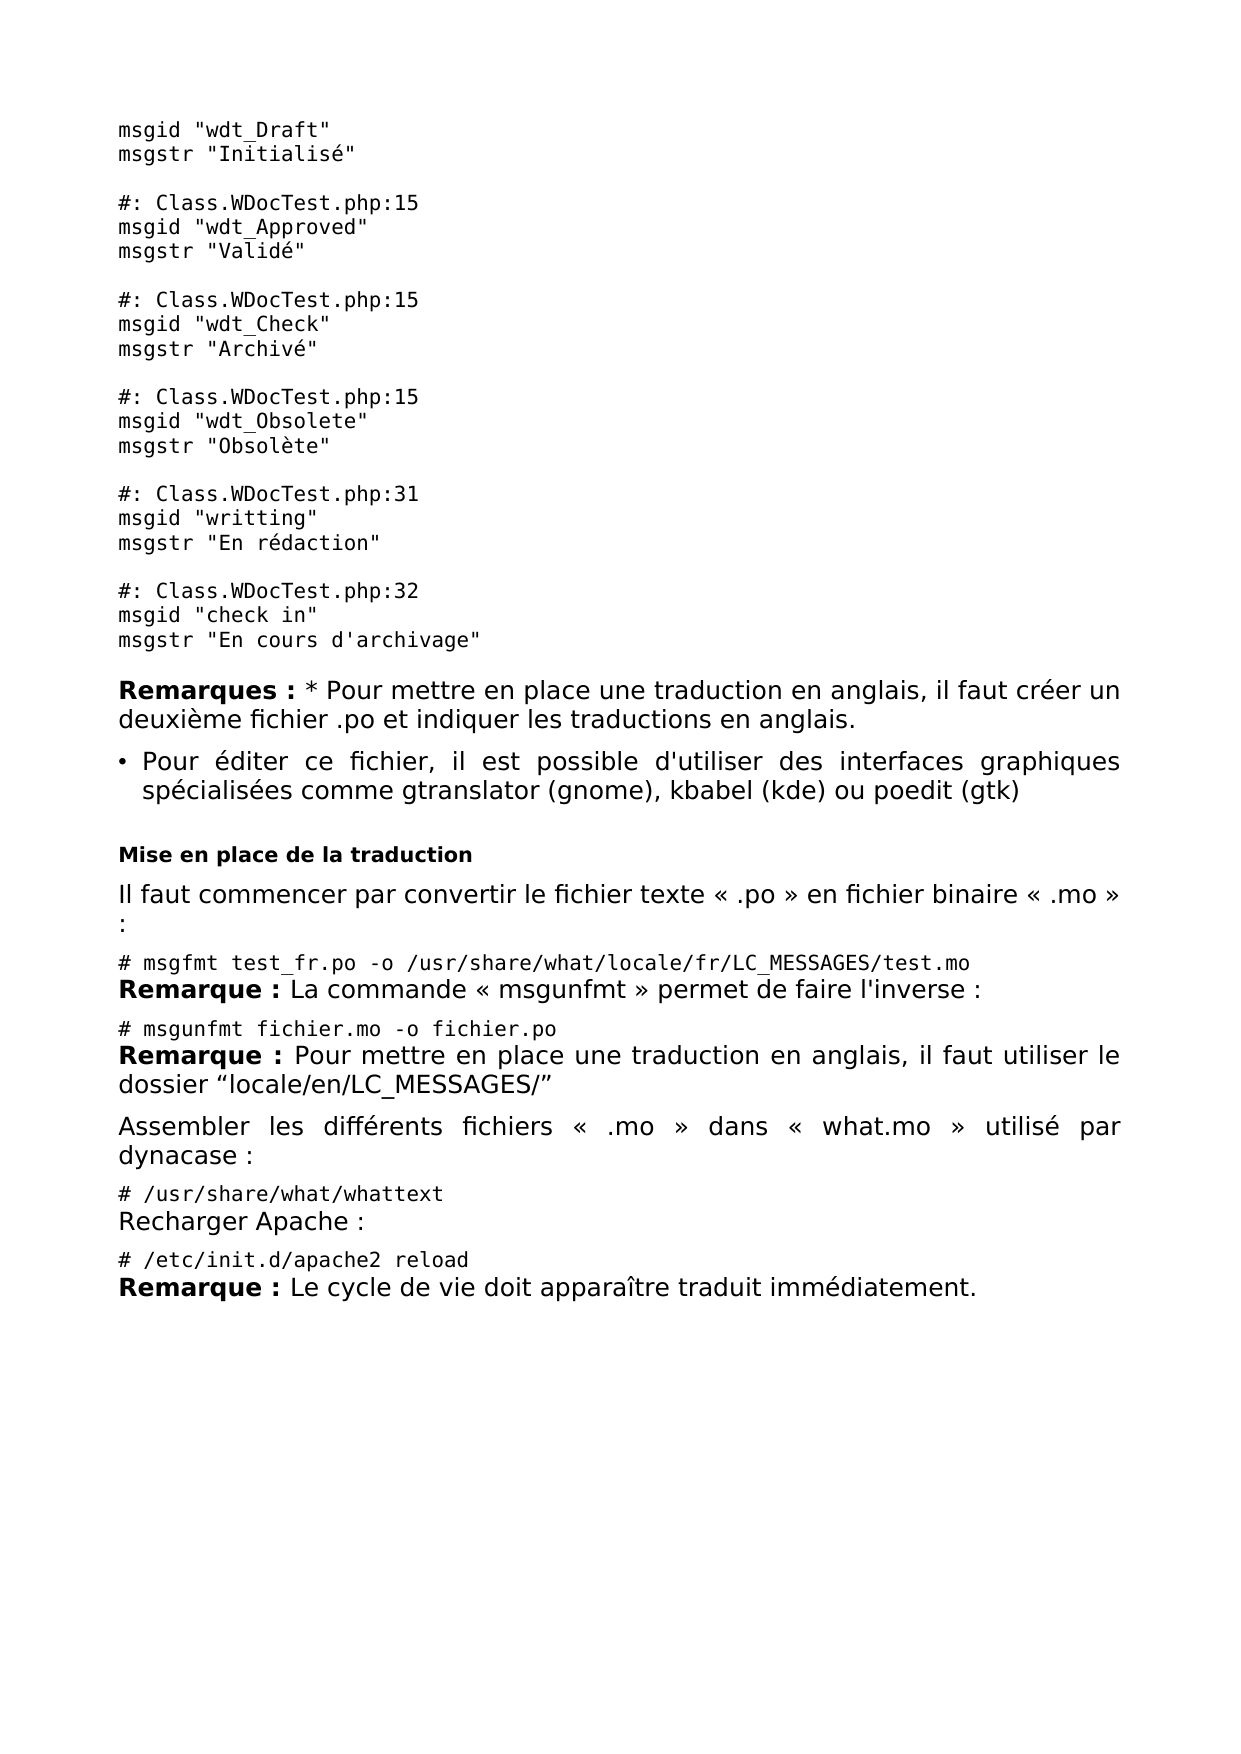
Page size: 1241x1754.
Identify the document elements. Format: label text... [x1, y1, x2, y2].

text Remarque : Pour mettre en place une traduction en anglais, il faut utiliser le dossier “locale/en/LC_MESSAGES/” [118, 1041, 1122, 1099]
text # /etc/init.d/apache2 reload [118, 1248, 1122, 1273]
text msgid "wdt_Draft" msgstr "Initialisé" #: Class.WDocTest.php:15 msgid "wdt_Approved" msgstr "Validé" #: Class.WDocTest.php:15 msgid "wdt_Check" msgstr "Archivé" #: Class.WDocTest.php:15 msgid "wdt_Obsolete" msgstr "Obsolète" #: Class.WDocTest.php:31 msgid "writting" msgstr "En rédaction" #: Class.WDocTest.php:32 msgid "check in" msgstr "En cours d'archivage" [118, 118, 1122, 676]
text # /usr/share/what/whattext [118, 1182, 1122, 1207]
text Assembler les différents fichiers « .mo » dans « what.mo » utilisé par dynacase : [118, 1112, 1122, 1170]
text Remarques : * Pour mettre en place une traduction en anglais, il faut créer un deuxième fichier .po et indiquer les traductions en anglais. [118, 676, 1122, 735]
text # msgunfmt fichier.mo -o fichier.po [118, 1017, 1122, 1041]
text Recharger Apache : [118, 1207, 1122, 1236]
subtitle Mise en place de la traduction [118, 843, 1122, 867]
list Pour éditer ce fichier, il est possible d'utiliser des interfaces graphiques spécialisées comme gtranslator (gnome), kbabel (kde) ou poedit (gtk) [118, 747, 1122, 806]
text Remarque : Le cycle de vie doit apparaître traduit immédiatement. [118, 1273, 1122, 1302]
text Il faut commencer par convertir le fichier texte « .po » en fichier binaire « .mo » : [118, 880, 1122, 938]
text # msgfmt test_fr.po -o /usr/share/what/locale/fr/LC_MESSAGES/test.mo [118, 951, 1122, 975]
text Remarque : La commande « msgunfmt » permet de faire l'inverse : [118, 975, 1122, 1004]
